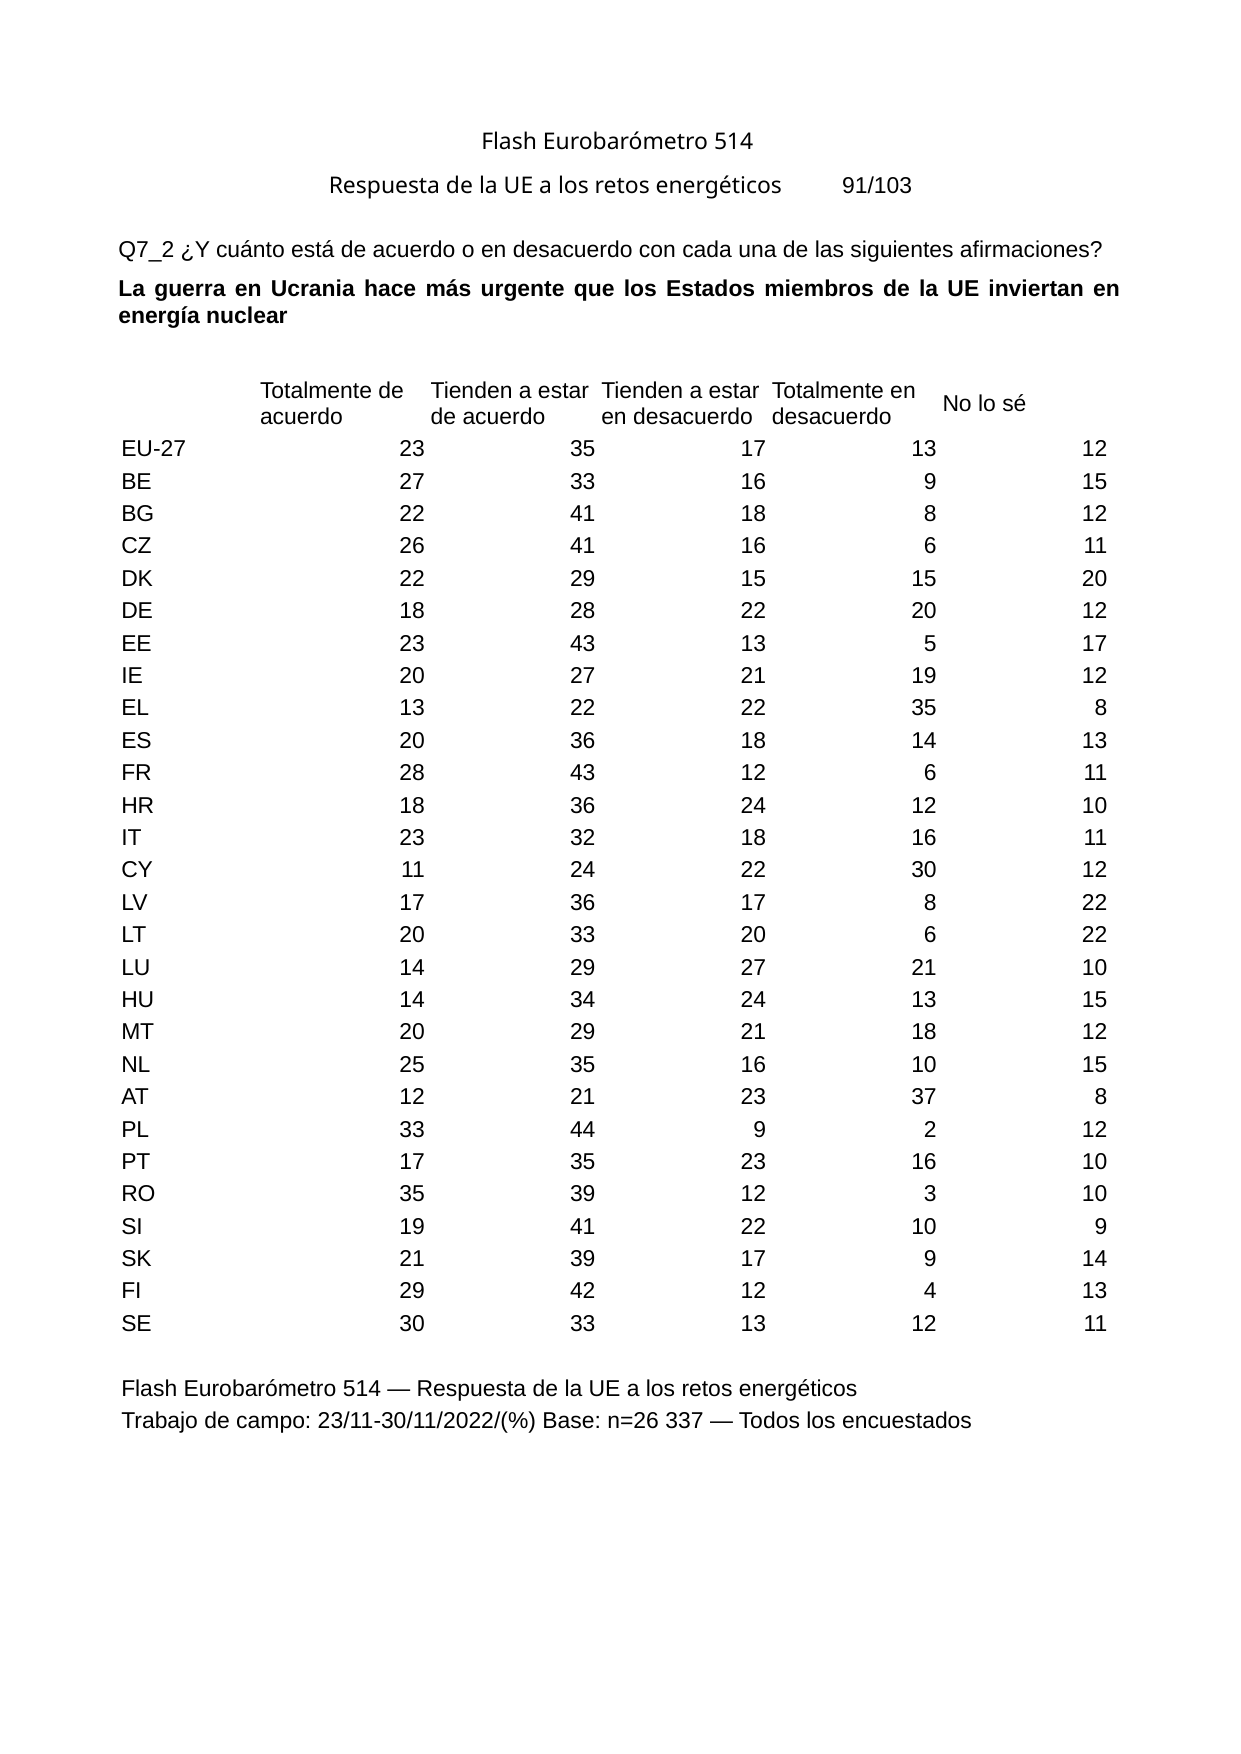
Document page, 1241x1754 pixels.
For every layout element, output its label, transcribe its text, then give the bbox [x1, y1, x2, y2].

table_header Totalmente de acuerdo [257, 374, 427, 432]
table_cell 41 [428, 529, 598, 562]
table_cell 42 [428, 1275, 598, 1307]
table_cell LV [118, 886, 257, 918]
table_cell 18 [257, 594, 427, 627]
table_cell 9 [769, 465, 939, 497]
table_cell 10 [769, 1048, 939, 1080]
table_cell 11 [939, 1307, 1110, 1339]
table_cell 32 [428, 821, 598, 853]
table_cell 17 [257, 1145, 427, 1177]
table_cell 12 [598, 1177, 769, 1210]
table_cell 22 [428, 691, 598, 724]
table_cell 8 [769, 497, 939, 529]
table_cell 11 [939, 756, 1110, 788]
table_cell SK [118, 1242, 257, 1274]
table_cell 17 [939, 627, 1110, 659]
table_cell 10 [939, 1177, 1110, 1210]
table_cell 16 [769, 1145, 939, 1177]
table_cell PL [118, 1113, 257, 1145]
table_cell IT [118, 821, 257, 853]
table_cell 27 [257, 465, 427, 497]
table_cell 13 [598, 627, 769, 659]
table_cell 8 [939, 1080, 1110, 1112]
table_cell 23 [257, 821, 427, 853]
table_header Totalmente en desacuerdo [769, 374, 939, 432]
table_cell 12 [939, 1015, 1110, 1048]
table_cell NL [118, 1048, 257, 1080]
table_cell LT [118, 918, 257, 951]
table_cell 14 [257, 951, 427, 983]
table_cell 33 [428, 465, 598, 497]
table_cell 6 [769, 529, 939, 562]
table_cell 35 [428, 1048, 598, 1080]
table_cell Trabajo de campo: 23/11-30/11/2022/(%) Base: n=26 337 — Todos los encuestados [118, 1404, 1110, 1436]
table_cell 19 [257, 1210, 427, 1242]
table_cell EU-27 [118, 432, 257, 464]
table_cell 39 [428, 1242, 598, 1274]
table_cell 9 [939, 1210, 1110, 1242]
table_cell 11 [939, 821, 1110, 853]
table_cell 15 [939, 1048, 1110, 1080]
table_cell 25 [257, 1048, 427, 1080]
table_header No lo sé [939, 374, 1110, 432]
table_cell 29 [428, 951, 598, 983]
table_cell 22 [257, 562, 427, 594]
table_cell 22 [939, 918, 1110, 951]
table_cell 33 [257, 1113, 427, 1145]
table_cell 21 [598, 1015, 769, 1048]
table_cell EL [118, 691, 257, 724]
table_cell 23 [598, 1145, 769, 1177]
table_cell 12 [769, 1307, 939, 1339]
table_cell 20 [257, 918, 427, 951]
table_cell 2 [769, 1113, 939, 1145]
table_cell BE [118, 465, 257, 497]
table_cell 15 [939, 465, 1110, 497]
table_cell Flash Eurobarómetro 514 — Respuesta de la UE a los retos energéticos [118, 1372, 1110, 1404]
table_cell 22 [939, 886, 1110, 918]
table_cell 24 [598, 983, 769, 1015]
table_cell 24 [598, 789, 769, 821]
table_cell 19 [769, 659, 939, 691]
table_cell 13 [769, 432, 939, 464]
table_cell [598, 1339, 769, 1372]
table_cell 18 [598, 821, 769, 853]
table_cell HU [118, 983, 257, 1015]
table_cell 30 [769, 853, 939, 886]
table_cell 20 [598, 918, 769, 951]
table_cell 36 [428, 789, 598, 821]
table_header Tienden a estar en desacuerdo [598, 374, 769, 432]
table_cell 21 [428, 1080, 598, 1112]
table_cell 8 [769, 886, 939, 918]
table_cell 12 [939, 1113, 1110, 1145]
table_cell 18 [257, 789, 427, 821]
table_cell 12 [939, 853, 1110, 886]
table_cell 28 [428, 594, 598, 627]
table_cell 3 [769, 1177, 939, 1210]
table_cell 26 [257, 529, 427, 562]
table_cell 17 [257, 886, 427, 918]
table_cell 33 [428, 1307, 598, 1339]
table_cell 23 [257, 432, 427, 464]
table_cell 30 [257, 1307, 427, 1339]
table_cell 23 [257, 627, 427, 659]
table_cell FR [118, 756, 257, 788]
table_cell 18 [598, 497, 769, 529]
table_cell 14 [939, 1242, 1110, 1274]
table_cell 28 [257, 756, 427, 788]
table_cell 9 [598, 1113, 769, 1145]
table_cell 17 [598, 886, 769, 918]
table_cell 20 [769, 594, 939, 627]
table_cell 12 [257, 1080, 427, 1112]
table_cell 12 [598, 1275, 769, 1307]
table_cell 18 [598, 724, 769, 756]
table_cell 22 [598, 1210, 769, 1242]
table_cell 11 [939, 529, 1110, 562]
table_cell SE [118, 1307, 257, 1339]
table_cell 37 [769, 1080, 939, 1112]
table_cell FI [118, 1275, 257, 1307]
table_cell 12 [939, 432, 1110, 464]
table_cell LU [118, 951, 257, 983]
table_cell 41 [428, 497, 598, 529]
table_cell DK [118, 562, 257, 594]
table_cell 6 [769, 918, 939, 951]
text Q7_2 ¿Y cuánto está de acuerdo o en desacuerdo con cada una de las siguientes afirmaciones? [118, 236, 1122, 262]
table_cell 12 [939, 659, 1110, 691]
table_cell [257, 1339, 427, 1372]
table_cell ES [118, 724, 257, 756]
table_cell [939, 1339, 1110, 1372]
table_header Tienden a estar de acuerdo [428, 374, 598, 432]
table_cell 29 [257, 1275, 427, 1307]
table_cell 14 [257, 983, 427, 1015]
table_cell 35 [428, 432, 598, 464]
table_cell 20 [939, 562, 1110, 594]
table_cell 16 [598, 465, 769, 497]
table_cell RO [118, 1177, 257, 1210]
table_cell 10 [769, 1210, 939, 1242]
table_cell 12 [769, 789, 939, 821]
table_cell 36 [428, 724, 598, 756]
table_cell 4 [769, 1275, 939, 1307]
table_cell 17 [598, 1242, 769, 1274]
table_cell [769, 1339, 939, 1372]
table_cell 6 [769, 756, 939, 788]
table_cell 5 [769, 627, 939, 659]
table_cell 15 [769, 562, 939, 594]
table_cell 13 [257, 691, 427, 724]
table_cell 33 [428, 918, 598, 951]
table_cell BG [118, 497, 257, 529]
table_cell 16 [769, 821, 939, 853]
table_cell 35 [257, 1177, 427, 1210]
table_cell 22 [257, 497, 427, 529]
table_cell 13 [598, 1307, 769, 1339]
table_cell 35 [428, 1145, 598, 1177]
table_cell 16 [598, 529, 769, 562]
table_cell 21 [598, 659, 769, 691]
table_cell 21 [257, 1242, 427, 1274]
table_cell 27 [598, 951, 769, 983]
table_cell AT [118, 1080, 257, 1112]
table_cell 21 [769, 951, 939, 983]
table_cell IE [118, 659, 257, 691]
table_cell 15 [598, 562, 769, 594]
table_cell EE [118, 627, 257, 659]
table_cell 20 [257, 1015, 427, 1048]
table_cell 29 [428, 1015, 598, 1048]
table_cell MT [118, 1015, 257, 1048]
table_cell 10 [939, 951, 1110, 983]
text La guerra en Ucrania hace más urgente que los Estados miembros de la UE inviertan en energía nuclear [118, 275, 1122, 328]
table_cell 8 [939, 691, 1110, 724]
table_cell 41 [428, 1210, 598, 1242]
table_cell 43 [428, 627, 598, 659]
table_cell DE [118, 594, 257, 627]
table_cell 13 [769, 983, 939, 1015]
table_cell 24 [428, 853, 598, 886]
table_cell 9 [769, 1242, 939, 1274]
table_cell 43 [428, 756, 598, 788]
table_cell 39 [428, 1177, 598, 1210]
table_cell [118, 1339, 257, 1372]
table_cell 14 [769, 724, 939, 756]
table_cell [428, 1339, 598, 1372]
table_cell 12 [939, 497, 1110, 529]
table_cell 22 [598, 853, 769, 886]
table_cell 10 [939, 789, 1110, 821]
table_cell 13 [939, 724, 1110, 756]
table_cell CZ [118, 529, 257, 562]
table_cell 11 [257, 853, 427, 886]
table_cell 15 [939, 983, 1110, 1015]
table_cell 36 [428, 886, 598, 918]
table_cell 12 [939, 594, 1110, 627]
table_cell 44 [428, 1113, 598, 1145]
table_cell HR [118, 789, 257, 821]
table_cell 18 [769, 1015, 939, 1048]
table_cell 20 [257, 659, 427, 691]
table_cell 16 [598, 1048, 769, 1080]
table_cell 12 [598, 756, 769, 788]
table_cell 13 [939, 1275, 1110, 1307]
table_cell 29 [428, 562, 598, 594]
table_cell 23 [598, 1080, 769, 1112]
table_cell SI [118, 1210, 257, 1242]
table_cell CY [118, 853, 257, 886]
table_cell 10 [939, 1145, 1110, 1177]
table_cell 34 [428, 983, 598, 1015]
table_cell 22 [598, 594, 769, 627]
table_cell 17 [598, 432, 769, 464]
table_cell 35 [769, 691, 939, 724]
table_cell 20 [257, 724, 427, 756]
table_header [118, 374, 257, 432]
table_cell 22 [598, 691, 769, 724]
table_cell PT [118, 1145, 257, 1177]
table_cell 27 [428, 659, 598, 691]
